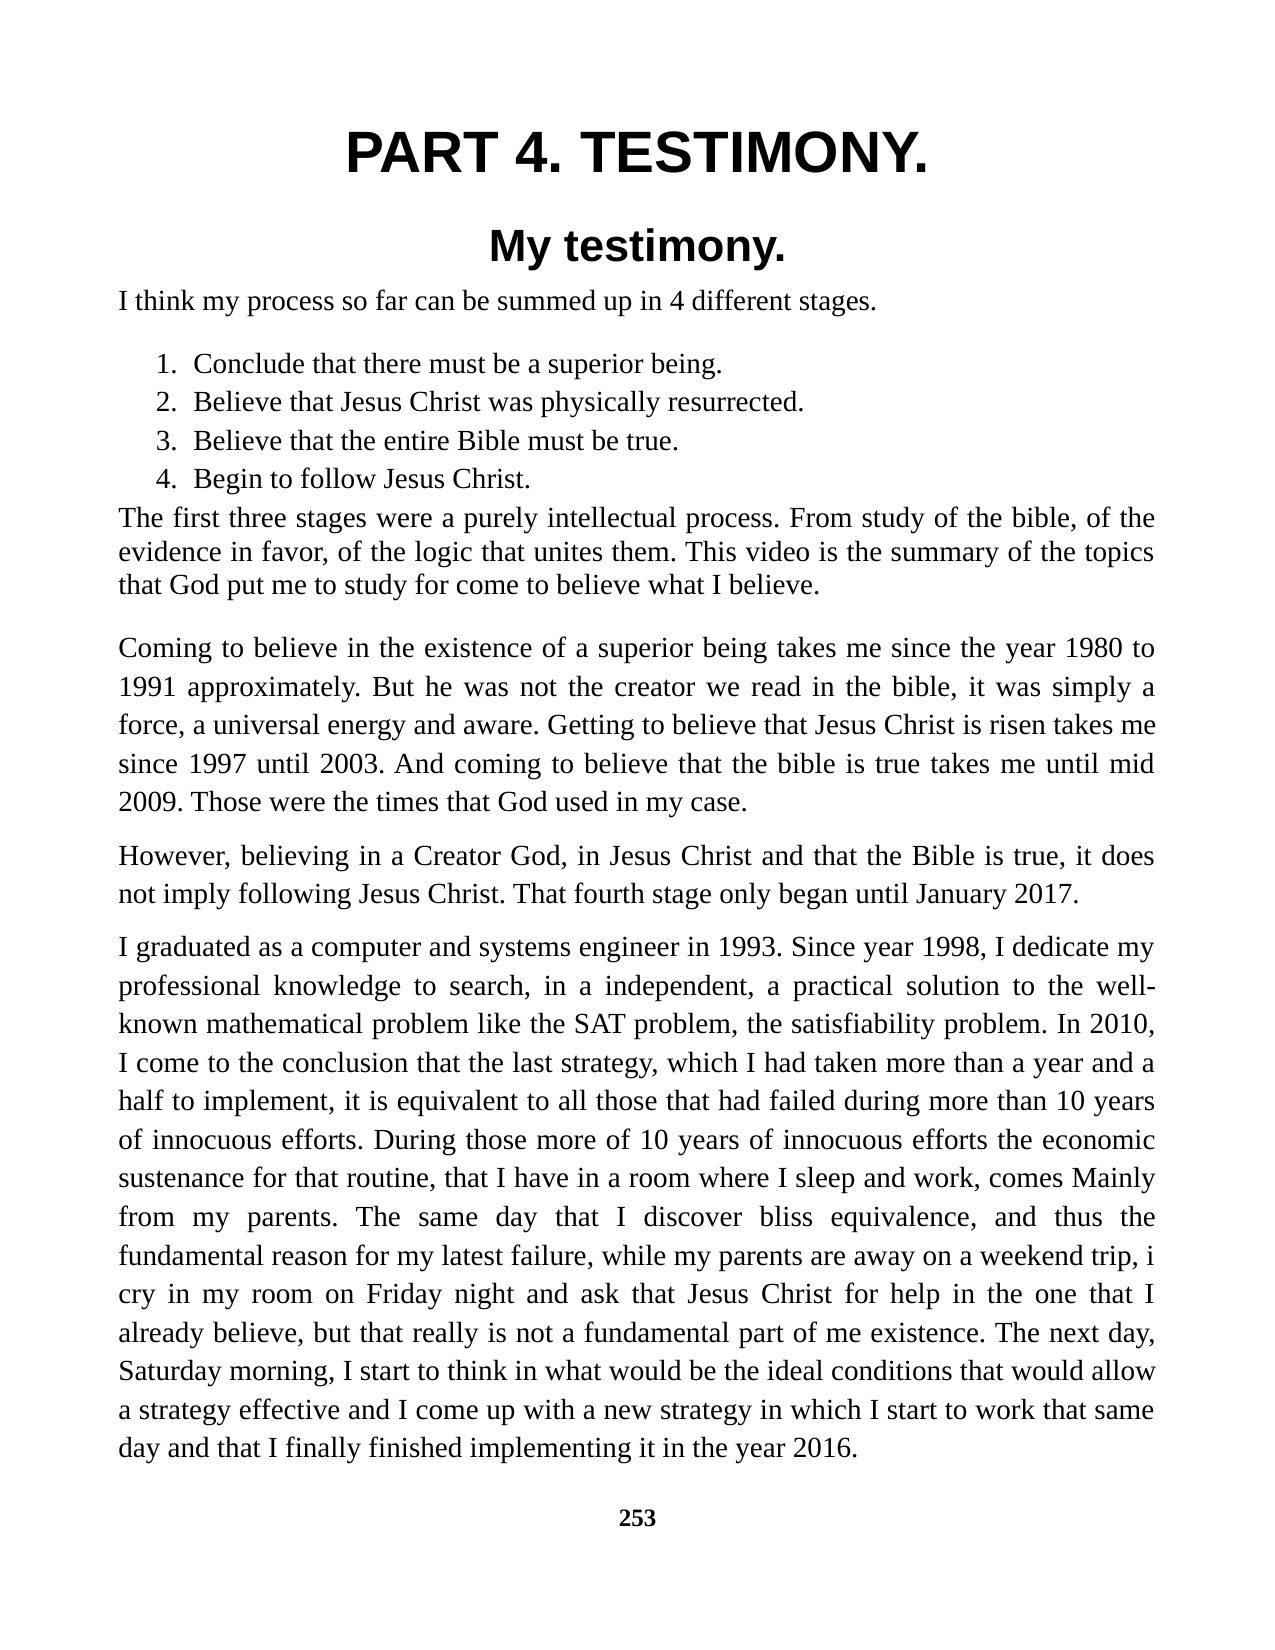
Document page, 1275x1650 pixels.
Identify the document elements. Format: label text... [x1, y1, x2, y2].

subtitle PART 4. TESTIMONY. [118, 118, 1157, 185]
list Conclude that there must be a superior being. [156, 346, 1157, 379]
text Coming to believe in the existence of a superior being takes me since the year 1980 to 1991 approximately. But he was not the creator we read in the bible, it was simply a force, a universal energy and aware. Getting to believe that Jesus Christ is risen takes me since 1997 until 2003. And coming to believe that the bible is true takes me until mid 2009. Those were the times that God used in my case. [118, 630, 1157, 818]
text The first three stages were a purely intellectual process. From study of the bible, of the evidence in favor, of the logic that unites them. This video is the summary of the topics that God put me to study for come to believe what I believe. [118, 500, 1157, 601]
text I graduated as a computer and systems engineer in 1993. Since year 1998, I dedicate my professional knowledge to search, in a independent, a practical solution to the well-known mathematical problem like the SAT problem, the satisfiability problem. In 2010, I come to the conclusion that the last strategy, which I had taken more than a year and a half to implement, it is equivalent to all those that had failed during more than 10 years of innocuous efforts. During those more of 10 years of innocuous efforts the economic sustenance for that routine, that I have in a room where I sleep and work, comes Mainly from my parents. The same day that I discover bliss equivalence, and thus the fundamental reason for my latest failure, while my parents are away on a weekend trip, i cry in my room on Friday night and ask that Jesus Christ for help in the one that I already believe, but that really is not a fundamental part of me existence. The next day, Saturday morning, I start to think in what would be the ideal conditions that would allow a strategy effective and I come up with a new strategy in which I start to work that same day and that I finally finished implementing it in the year 2016. [118, 929, 1157, 1464]
list Believe that Jesus Christ was physically resurrected. [156, 384, 1157, 418]
subtitle My testimony. [118, 218, 1157, 271]
list Begin to follow Jesus Christ. [156, 462, 1157, 495]
text I think my process so far can be summed up in 4 different stages. [118, 283, 1157, 317]
list Believe that the entire Bible must be true. [156, 423, 1157, 457]
text However, believing in a Creator God, in Jesus Christ and that the Bible is true, it does not imply following Jesus Christ. That fourth stage only began until January 2017. [118, 838, 1157, 910]
